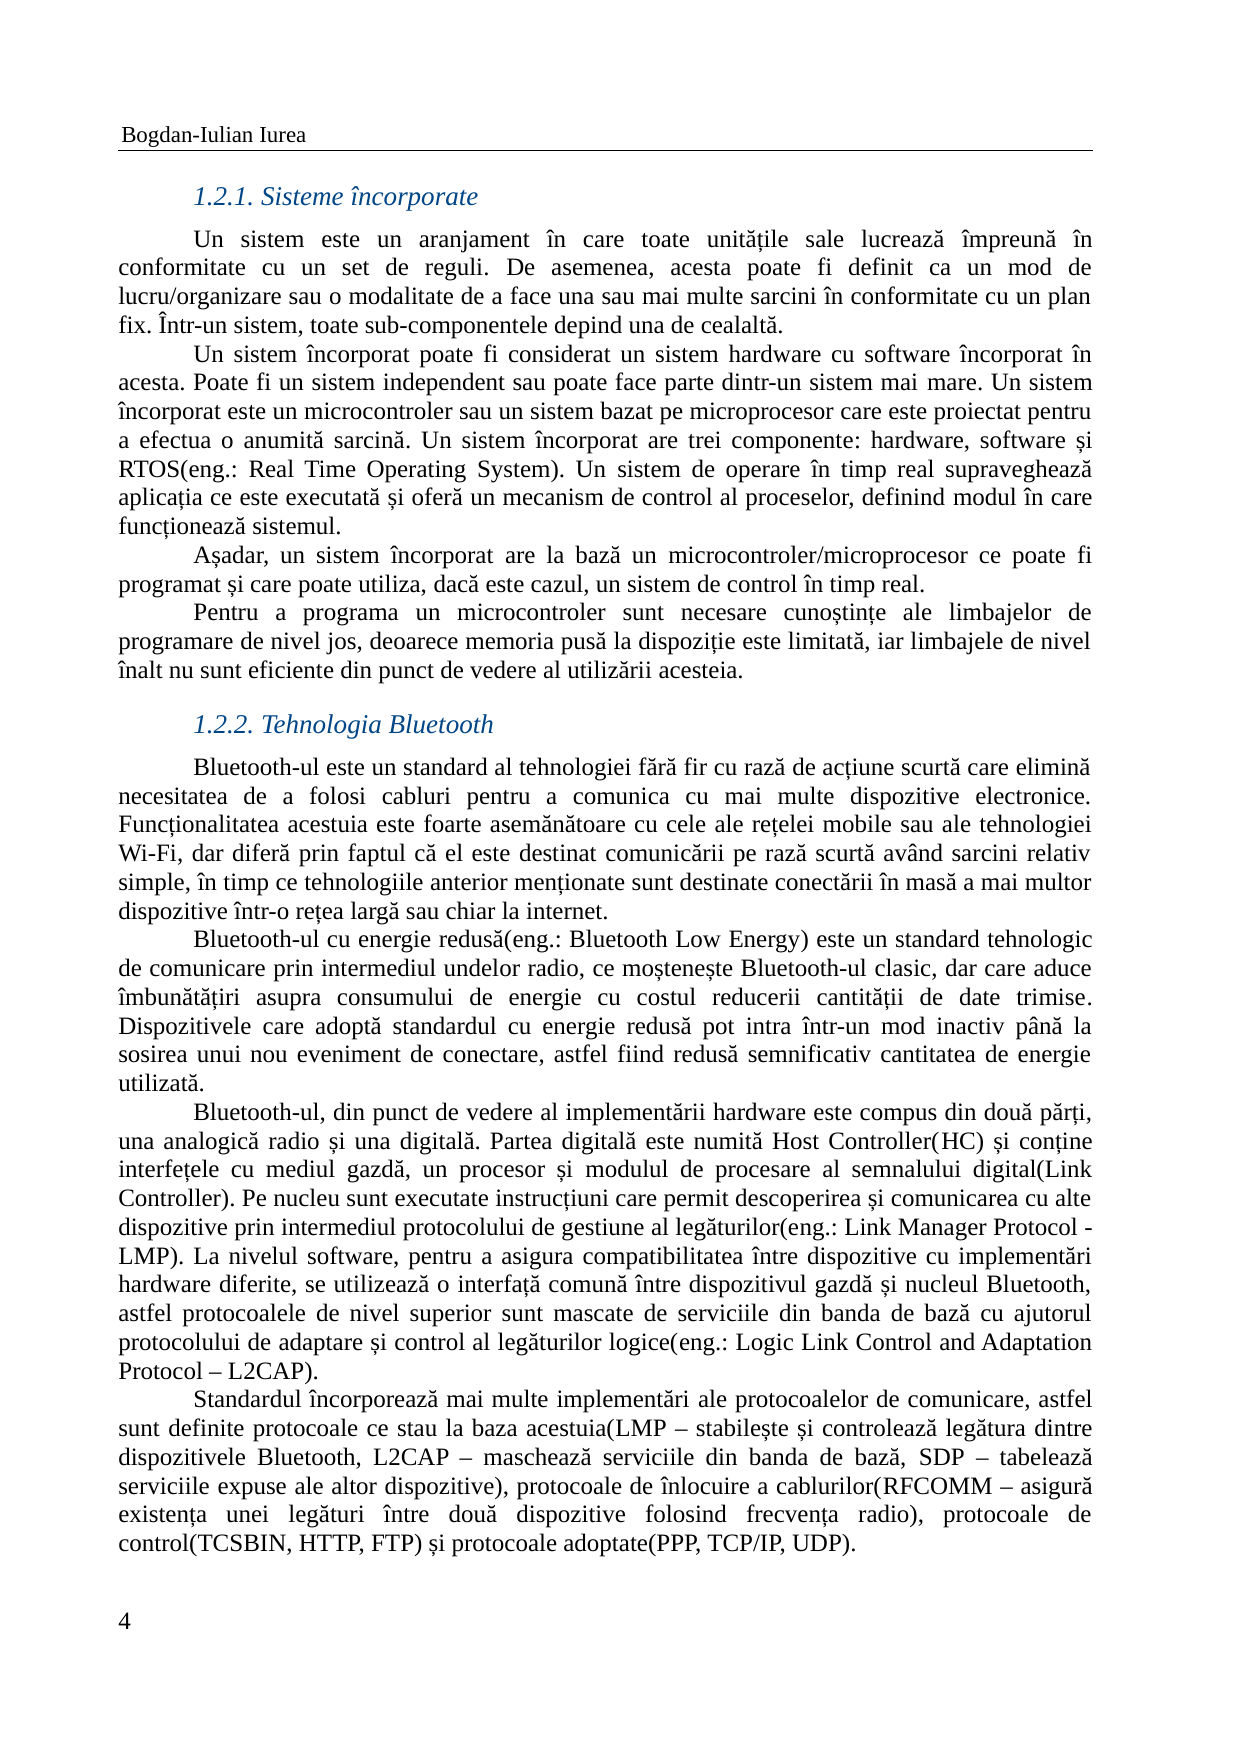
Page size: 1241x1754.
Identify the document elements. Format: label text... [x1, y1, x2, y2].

subtitle Sisteme încorporate [193, 180, 1093, 211]
subtitle Tehnologia Bluetooth [193, 708, 1093, 740]
text Un sistem este un aranjament în care toate unitățile sale lucrează împreună în conformitate cu un set de reguli. De asemenea, acesta poate fi definit ca un mod de lucru/organizare sau o modalitate de a face una sau mai multe sarcini în conformitate cu un plan fix. Într-un sistem, toate sub-componentele depind una de cealaltă. [118, 224, 1093, 339]
text Bluetooth-ul, din punct de vedere al implementării hardware este compus din două părți, una analogică radio și una digitală. Partea digitală este numită Host Controller(HC) și conține interfețele cu mediul gazdă, un procesor și modulul de procesare al semnalului digital(Link Controller). Pe nucleu sunt executate instrucțiuni care permit descoperirea și comunicarea cu alte dispozitive prin intermediul protocolului de gestiune al legăturilor(eng.: Link Manager Protocol - LMP). La nivelul software, pentru a asigura compatibilitatea între dispozitive cu implementări hardware diferite, se utilizează o interfață comună între dispozitivul gazdă și nucleul Bluetooth, astfel protocoalele de nivel superior sunt mascate de serviciile din banda de bază cu ajutorul protocolului de adaptare și control al legăturilor logice(eng.: Logic Link Control and Adaptation Protocol – L2CAP). [118, 1097, 1093, 1384]
text Standardul încorporează mai multe implementări ale protocoalelor de comunicare, astfel sunt definite protocoale ce stau la baza acestuia(LMP – stabilește și controlează legătura dintre dispozitivele Bluetooth, L2CAP – maschează serviciile din banda de bază, SDP – tabelează serviciile expuse ale altor dispozitive), protocoale de înlocuire a cablurilor(RFCOMM – asigură existența unei legături între două dispozitive folosind frecvența radio), protocoale de control(TCSBIN, HTTP, FTP) și protocoale adoptate(PPP, TCP/IP, UDP). [118, 1384, 1093, 1557]
text Pentru a programa un microcontroler sunt necesare cunoștințe ale limbajelor de programare de nivel jos, deoarece memoria pusă la dispoziție este limitată, iar limbajele de nivel înalt nu sunt eficiente din punct de vedere al utilizării acesteia. [118, 597, 1093, 684]
text Așadar, un sistem încorporat are la bază un microcontroler/microprocesor ce poate fi programat și care poate utiliza, dacă este cazul, un sistem de control în timp real. [118, 540, 1093, 597]
text Un sistem încorporat poate fi considerat un sistem hardware cu software încorporat în acesta. Poate fi un sistem independent sau poate face parte dintr-un sistem mai mare. Un sistem încorporat este un microcontroler sau un sistem bazat pe microprocesor care este proiectat pentru a efectua o anumită sarcină. Un sistem încorporat are trei componente: hardware, software și RTOS(eng.: Real Time Operating System). Un sistem de operare în timp real supraveghează aplicația ce este executată și oferă un mecanism de control al proceselor, definind modul în care funcționează sistemul. [118, 339, 1093, 540]
text Bluetooth-ul cu energie redusă(eng.: Bluetooth Low Energy) este un standard tehnologic de comunicare prin intermediul undelor radio, ce moștenește Bluetooth-ul clasic, dar care aduce îmbunătățiri asupra consumului de energie cu costul reducerii cantității de date trimise. Dispozitivele care adoptă standardul cu energie redusă pot intra într-un mod inactiv până la sosirea unui nou eveniment de conectare, astfel fiind redusă semnificativ cantitatea de energie utilizată. [118, 924, 1093, 1097]
text Bluetooth-ul este un standard al tehnologiei fără fir cu rază de acțiune scurtă care elimină necesitatea de a folosi cabluri pentru a comunica cu mai multe dispozitive electronice. Funcționalitatea acestuia este foarte asemănătoare cu cele ale rețelei mobile sau ale tehnologiei Wi-Fi, dar diferă prin faptul că el este destinat comunicării pe rază scurtă având sarcini relativ simple, în timp ce tehnologiile anterior menționate sunt destinate conectării în masă a mai multor dispozitive într-o rețea largă sau chiar la internet. [118, 752, 1093, 924]
